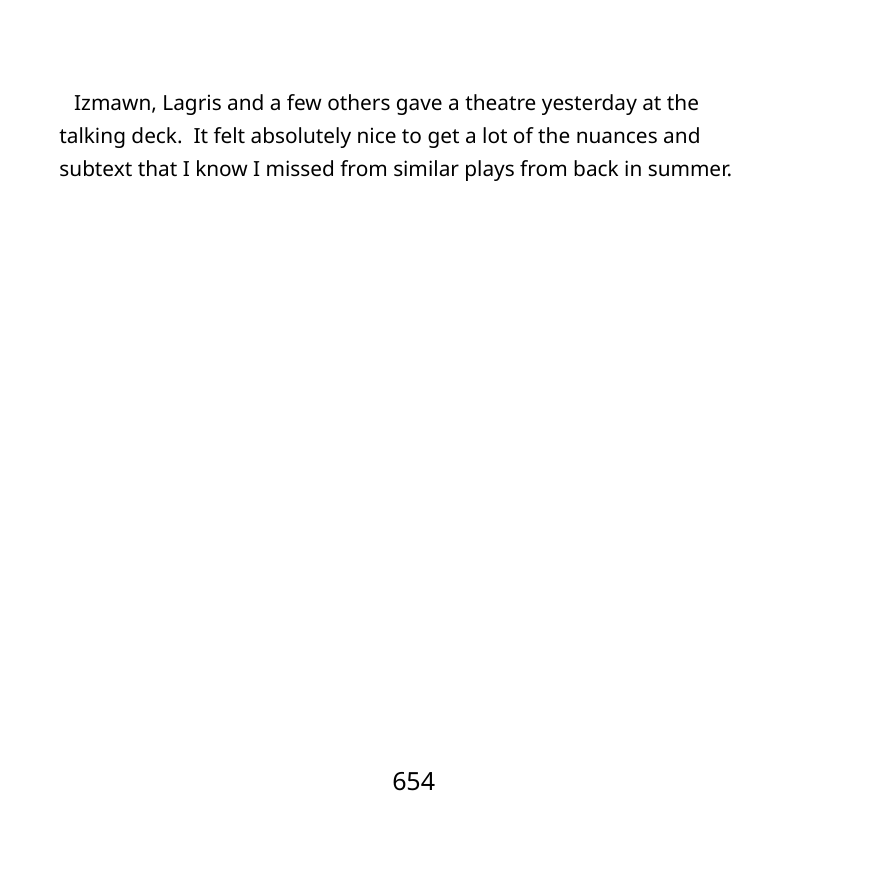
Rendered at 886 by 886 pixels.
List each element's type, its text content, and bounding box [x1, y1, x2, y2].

text Izmawn, Lagris and a few others gave a theatre yesterday at the talking deck. It felt absolutely nice to get a lot of the nuances and subtext that I know I missed from similar plays from back in summer. [59, 88, 768, 182]
